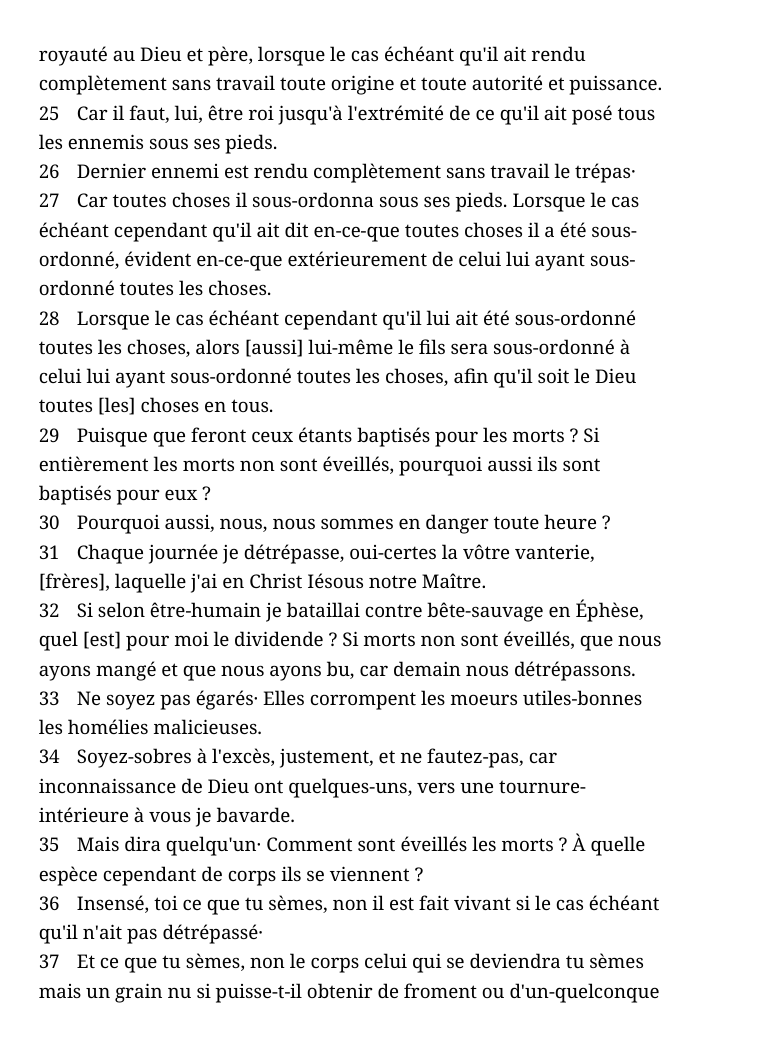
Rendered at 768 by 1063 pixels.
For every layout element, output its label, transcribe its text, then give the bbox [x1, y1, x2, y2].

text royauté au Dieu et père, lorsque le cas échéant qu'il ait rendu complètement sans travail toute origine et toute autorité et puissance. 25 Car il faut, lui, être roi jusqu'à l'extrémité de ce qu'il ait posé tous les ennemis sous ses pieds. 26 Dernier ennemi est rendu complètement sans travail le trépas· 27 Car toutes choses il sous-ordonna sous ses pieds. Lorsque le cas échéant cependant qu'il ait dit en-ce-que toutes choses il a été sous-ordonné, évident en-ce-que extérieurement de celui lui ayant sous-ordonné toutes les choses. 28 Lorsque le cas échéant cependant qu'il lui ait été sous-ordonné toutes les choses, alors [aussi] lui-même le fils sera sous-ordonné à celui lui ayant sous-ordonné toutes les choses, afin qu'il soit le Dieu toutes [les] choses en tous. 29 Puisque que feront ceux étants baptisés pour les morts ? Si entièrement les morts non sont éveillés, pourquoi aussi ils sont baptisés pour eux ? 30 Pourquoi aussi, nous, nous sommes en danger toute heure ? 31 Chaque journée je détrépasse, oui-certes la vôtre vanterie, [frères], laquelle j'ai en Christ Iésous notre Maître. 32 Si selon être-humain je bataillai contre bête-sauvage en Éphèse, quel [est] pour moi le dividende ? Si morts non sont éveillés, que nous ayons mangé et que nous ayons bu, car demain nous détrépassons. 33 Ne soyez pas égarés· Elles corrompent les moeurs utiles-bonnes les homélies malicieuses. 34 Soyez-sobres à l'excès, justement, et ne fautez-pas, car inconnaissance de Dieu ont quelques-uns, vers une tournure-intérieure à vous je bavarde. 35 Mais dira quelqu'un· Comment sont éveillés les morts ? À quelle espèce cependant de corps ils se viennent ? 36 Insensé, toi ce que tu sèmes, non il est fait vivant si le cas échéant qu'il n'ait pas détrépassé· 37 Et ce que tu sèmes, non le corps celui qui se deviendra tu sèmes mais un grain nu si puisse-t-il obtenir de froment ou d'un-quelconque [38, 41, 667, 1003]
